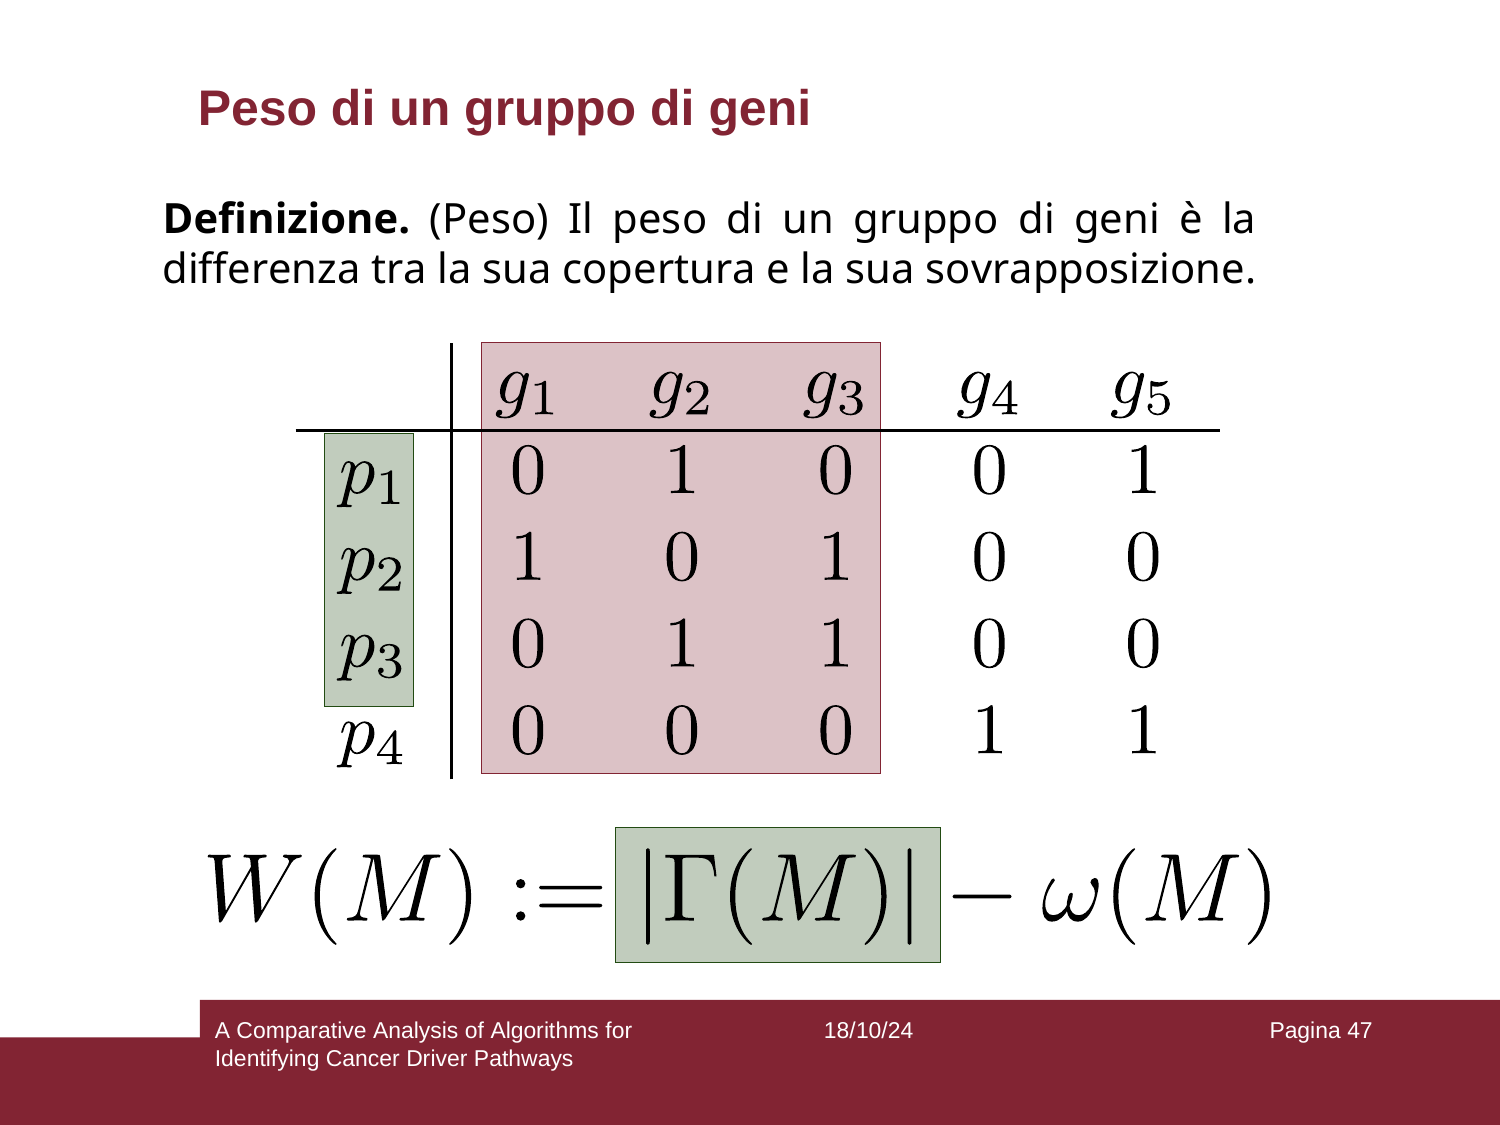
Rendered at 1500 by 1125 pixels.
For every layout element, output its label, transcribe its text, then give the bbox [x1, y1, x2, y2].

text_box [615, 945, 941, 963]
picture [207, 848, 1270, 945]
text_box 18/10/24 [712, 1008, 1026, 1084]
title Peso di un gruppo di geni [183, 67, 1400, 150]
text_box A Comparative Analysis of Algorithms for Identifying Cancer Driver Pathways [199, 1008, 676, 1084]
text_box Pagina <number> [1074, 1008, 1388, 1084]
picture [295, 350, 1241, 786]
text_box [615, 827, 941, 848]
text_box Definizione. (Peso) Il peso di un gruppo di geni è la differenza tra la sua copertura e la sua sovrapposizione. [147, 184, 1359, 350]
